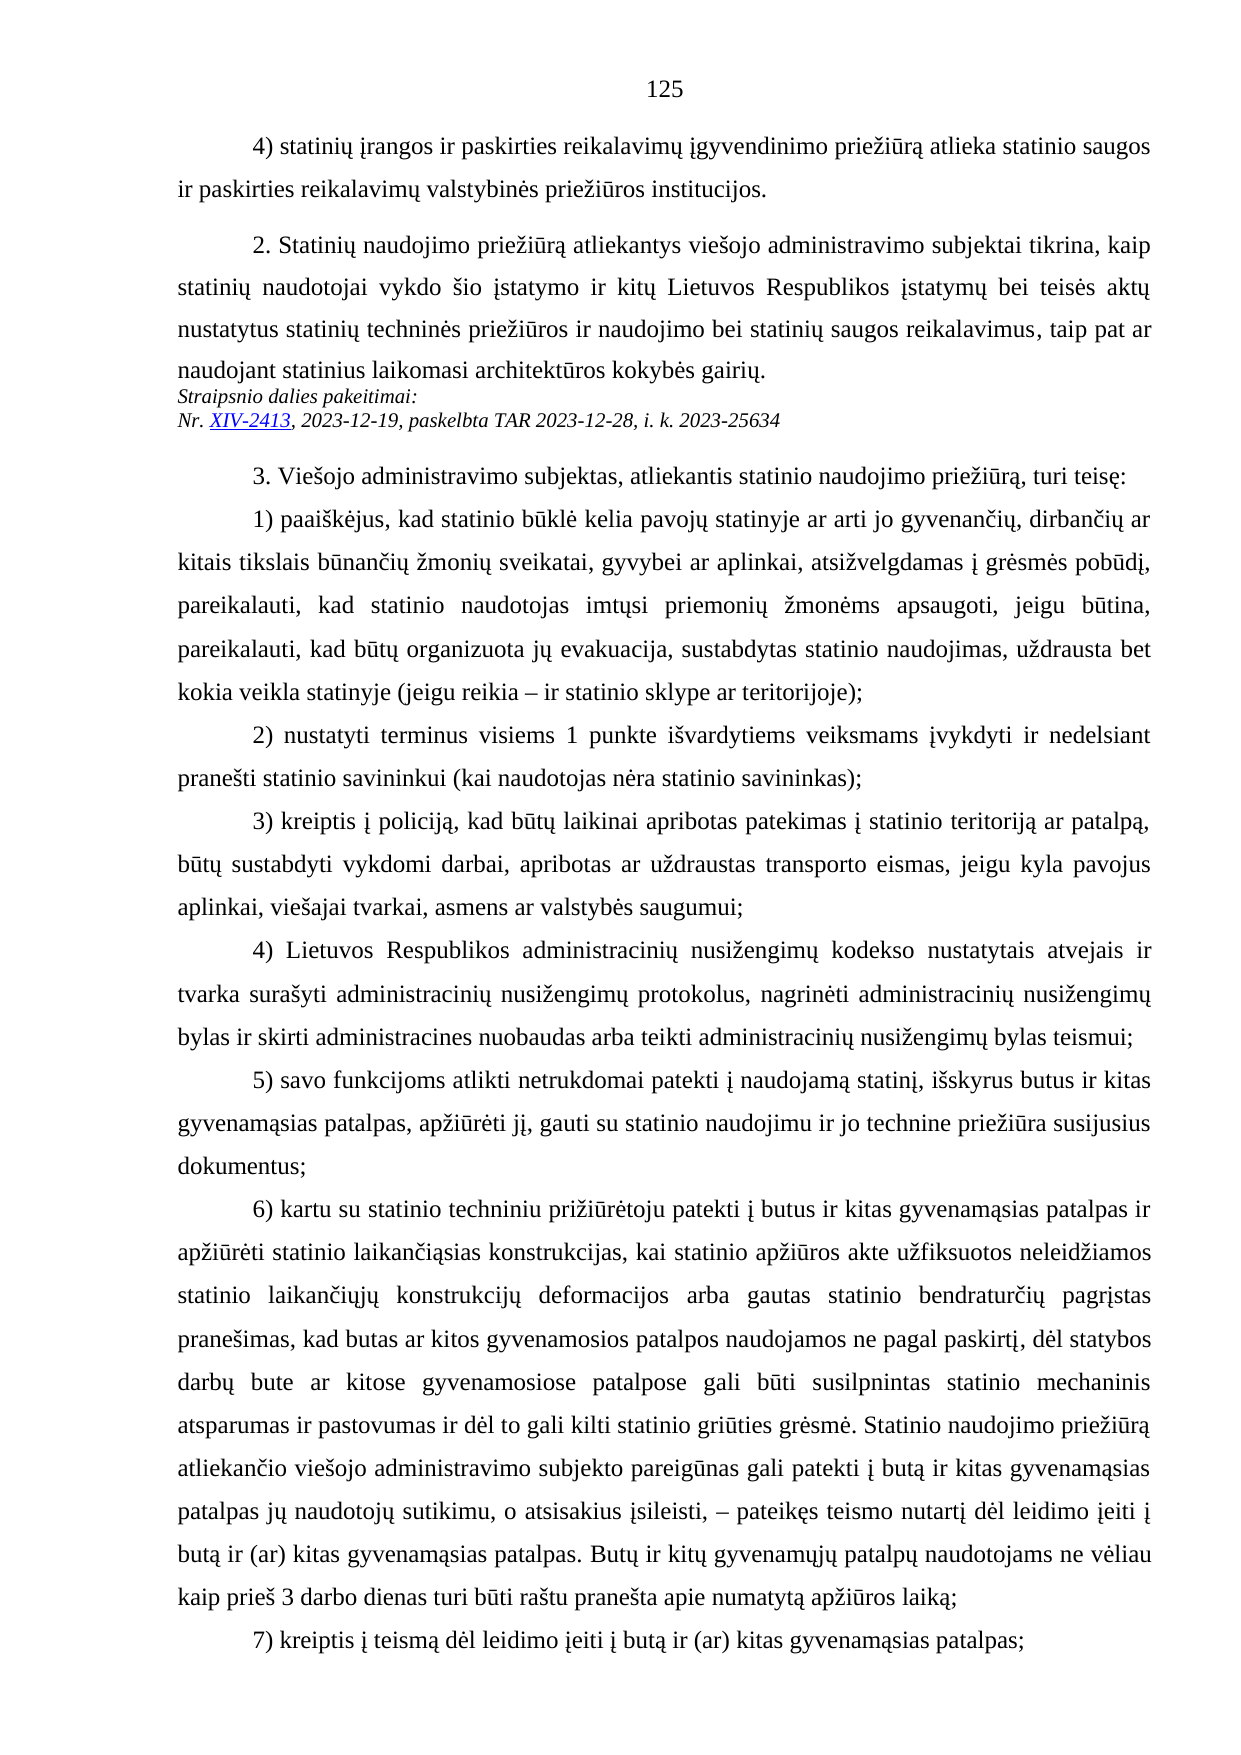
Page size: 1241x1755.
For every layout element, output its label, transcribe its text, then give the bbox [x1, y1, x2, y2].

text Straipsnio dalies pakeitimai: [177, 384, 1152, 408]
text 3) kreiptis į policiją, kad būtų laikinai apribotas patekimas į statinio teritoriją ar patalpą, būtų sustabdyti vykdomi darbai, apribotas ar uždraustas transporto eismas, jeigu kyla pavojus aplinkai, viešajai tvarkai, asmens ar valstybės saugumui; [177, 806, 1152, 921]
text 4) statinių įrangos ir paskirties reikalavimų įgyvendinimo priežiūrą atlieka statinio saugos ir paskirties reikalavimų valstybinės priežiūros institucijos. [177, 131, 1152, 203]
text 3. Viešojo administravimo subjektas, atliekantis statinio naudojimo priežiūrą, turi teisę: [177, 461, 1152, 490]
text 2) nustatyti terminus visiems 1 punkte išvardytiems veiksmams įvykdyti ir nedelsiant pranešti statinio savininkui (kai naudotojas nėra statinio savininkas); [177, 720, 1152, 792]
text 4) Lietuvos Respublikos administracinių nusižengimų kodekso nustatytais atvejais ir tvarka surašyti administracinių nusižengimų protokolus, nagrinėti administracinių nusižengimų bylas ir skirti administracines nuobaudas arba teikti administracinių nusižengimų bylas teismui; [177, 936, 1152, 1051]
text 6) kartu su statinio techniniu prižiūrėtoju patekti į butus ir kitas gyvenamąsias patalpas ir apžiūrėti statinio laikančiąsias konstrukcijas, kai statinio apžiūros akte užfiksuotos neleidžiamos statinio laikančiųjų konstrukcijų deformacijos arba gautas statinio bendraturčių pagrįstas pranešimas, kad butas ar kitos gyvenamosios patalpos naudojamos ne pagal paskirtį, dėl statybos darbų bute ar kitose gyvenamosiose patalpose gali būti susilpnintas statinio mechaninis atsparumas ir pastovumas ir dėl to gali kilti statinio griūties grėsmė. Statinio naudojimo priežiūrą atliekančio viešojo administravimo subjekto pareigūnas gali patekti į butą ir kitas gyvenamąsias patalpas jų naudotojų sutikimu, o atsisakius įsileisti, – pateikęs teismo nutartį dėl leidimo įeiti į butą ir (ar) kitas gyvenamąsias patalpas. Butų ir kitų gyvenamųjų patalpų naudotojams ne vėliau kaip prieš 3 darbo dienas turi būti raštu pranešta apie numatytą apžiūros laiką; [177, 1194, 1152, 1611]
text 5) savo funkcijoms atlikti netrukdomai patekti į naudojamą statinį, išskyrus butus ir kitas gyvenamąsias patalpas, apžiūrėti jį, gauti su statinio naudojimu ir jo technine priežiūra susijusius dokumentus; [177, 1065, 1152, 1180]
text Nr. XIV-2413, 2023-12-19, paskelbta TAR 2023-12-28, i. k. 2023-25634 [177, 408, 1152, 432]
text 2. Statinių naudojimo priežiūrą atliekantys viešojo administravimo subjektai tikrina, kaip statinių naudotojai vykdo šio įstatymo ir kitų Lietuvos Respublikos įstatymų bei teisės aktų nustatytus statinių techninės priežiūros ir naudojimo bei statinių saugos reikalavimus, taip pat ar naudojant statinius laikomasi architektūros kokybės gairių. [177, 218, 1152, 384]
text 1) paaiškėjus, kad statinio būklė kelia pavojų statinyje ar arti jo gyvenančių, dirbančių ar kitais tikslais būnančių žmonių sveikatai, gyvybei ar aplinkai, atsižvelgdamas į grėsmės pobūdį, pareikalauti, kad statinio naudotojas imtųsi priemonių žmonėms apsaugoti, jeigu būtina, pareikalauti, kad būtų organizuota jų evakuacija, sustabdytas statinio naudojimas, uždrausta bet kokia veikla statinyje (jeigu reikia – ir statinio sklype ar teritorijoje); [177, 504, 1152, 706]
text 7) kreiptis į teismą dėl leidimo įeiti į butą ir (ar) kitas gyvenamąsias patalpas; [177, 1626, 1152, 1654]
